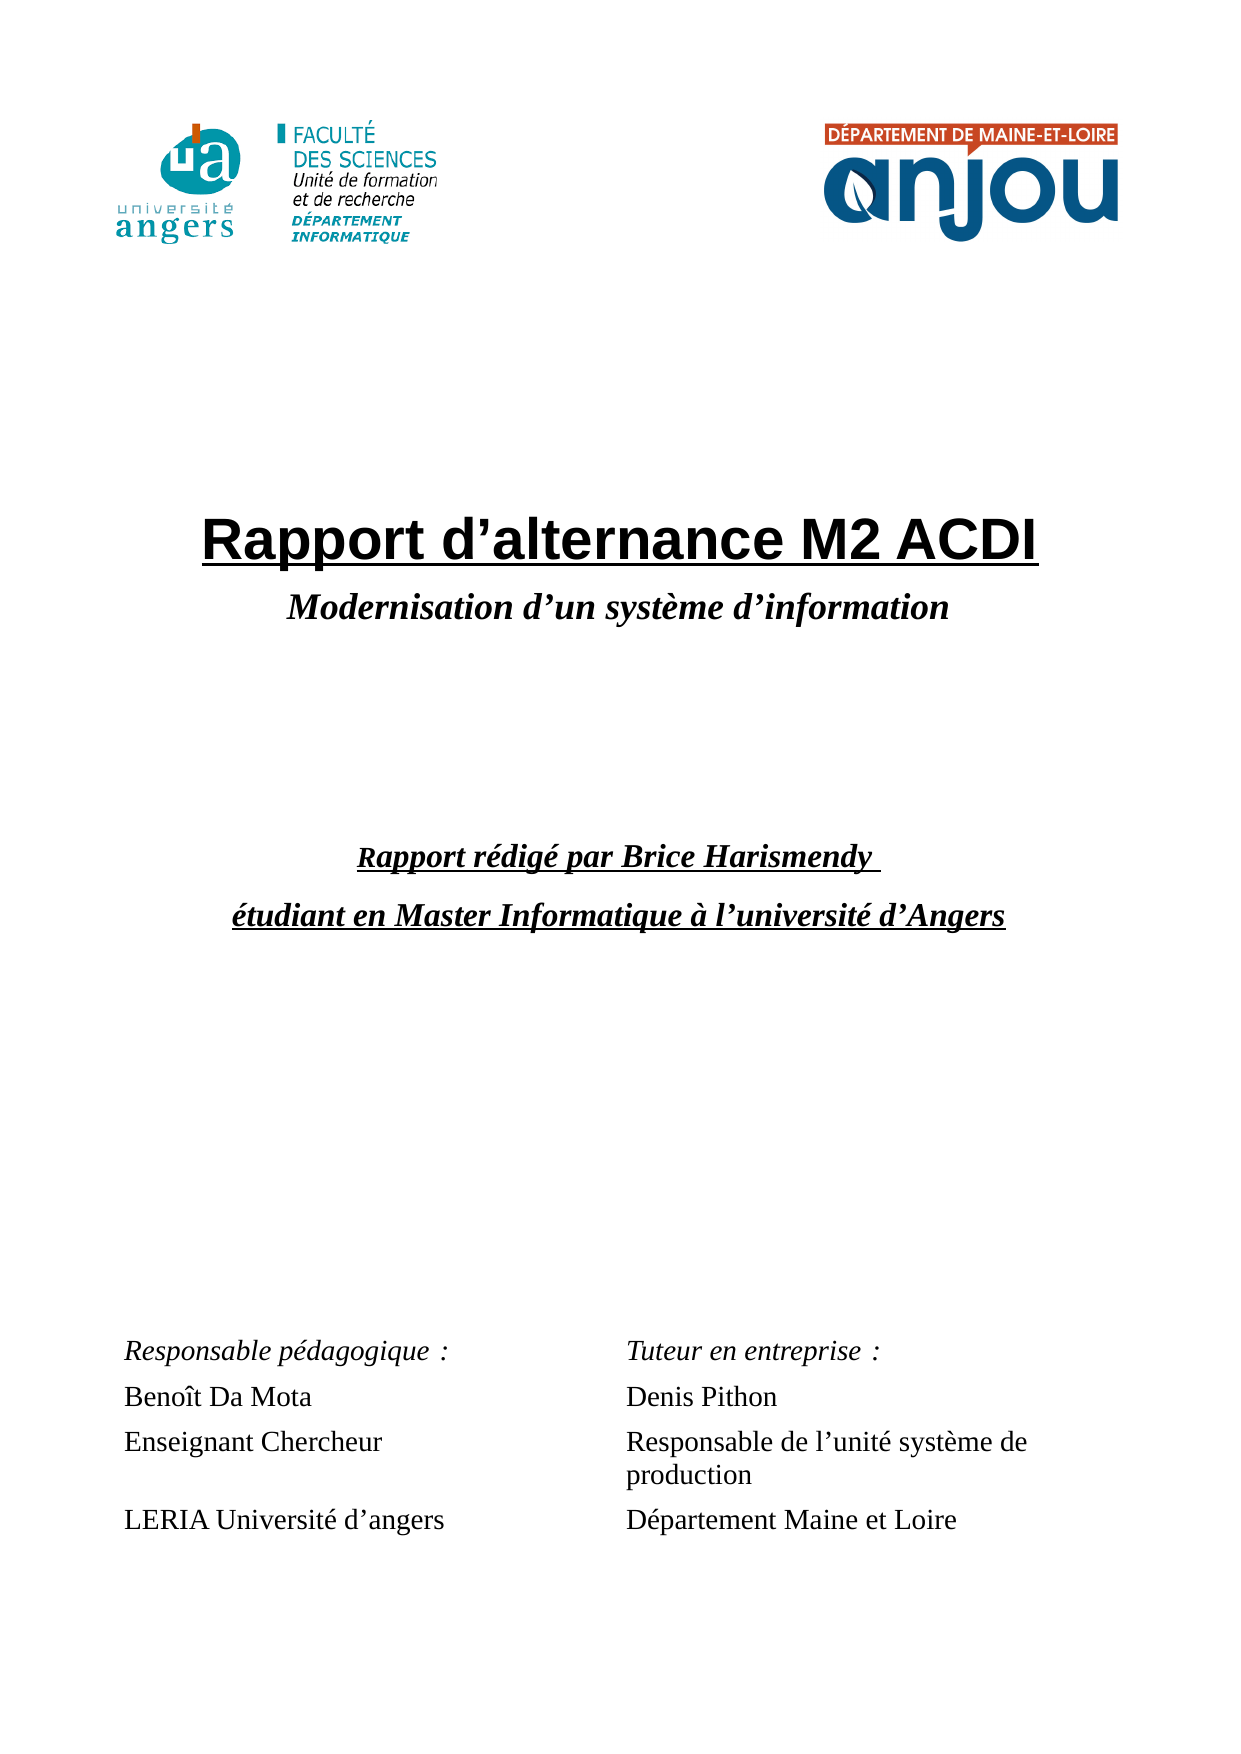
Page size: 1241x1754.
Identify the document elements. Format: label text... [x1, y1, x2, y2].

picture [819, 117, 1124, 242]
table_cell Denis Pithon [621, 1374, 1122, 1418]
table_header Responsable pédagogique : [119, 1329, 620, 1373]
table_cell Département Maine et Loire [621, 1498, 1122, 1542]
table_cell LERIA Université d’angers [119, 1498, 620, 1542]
table_header Tuteur en entreprise : [621, 1329, 1122, 1373]
table_cell Enseignant Chercheur [119, 1419, 620, 1497]
table_cell Responsable de l’unité système de production [621, 1419, 1122, 1497]
text Rapport rédigé par Brice Harismendy [118, 837, 1122, 875]
picture [116, 120, 437, 244]
title Rapport d’alternance M2 ACDI [118, 505, 1122, 572]
table_cell Benoît Da Mota [119, 1374, 620, 1418]
text étudiant en Master Informatique à l’université d’Angers [118, 895, 1122, 934]
text Modernisation d’un système d’information [118, 585, 1122, 628]
